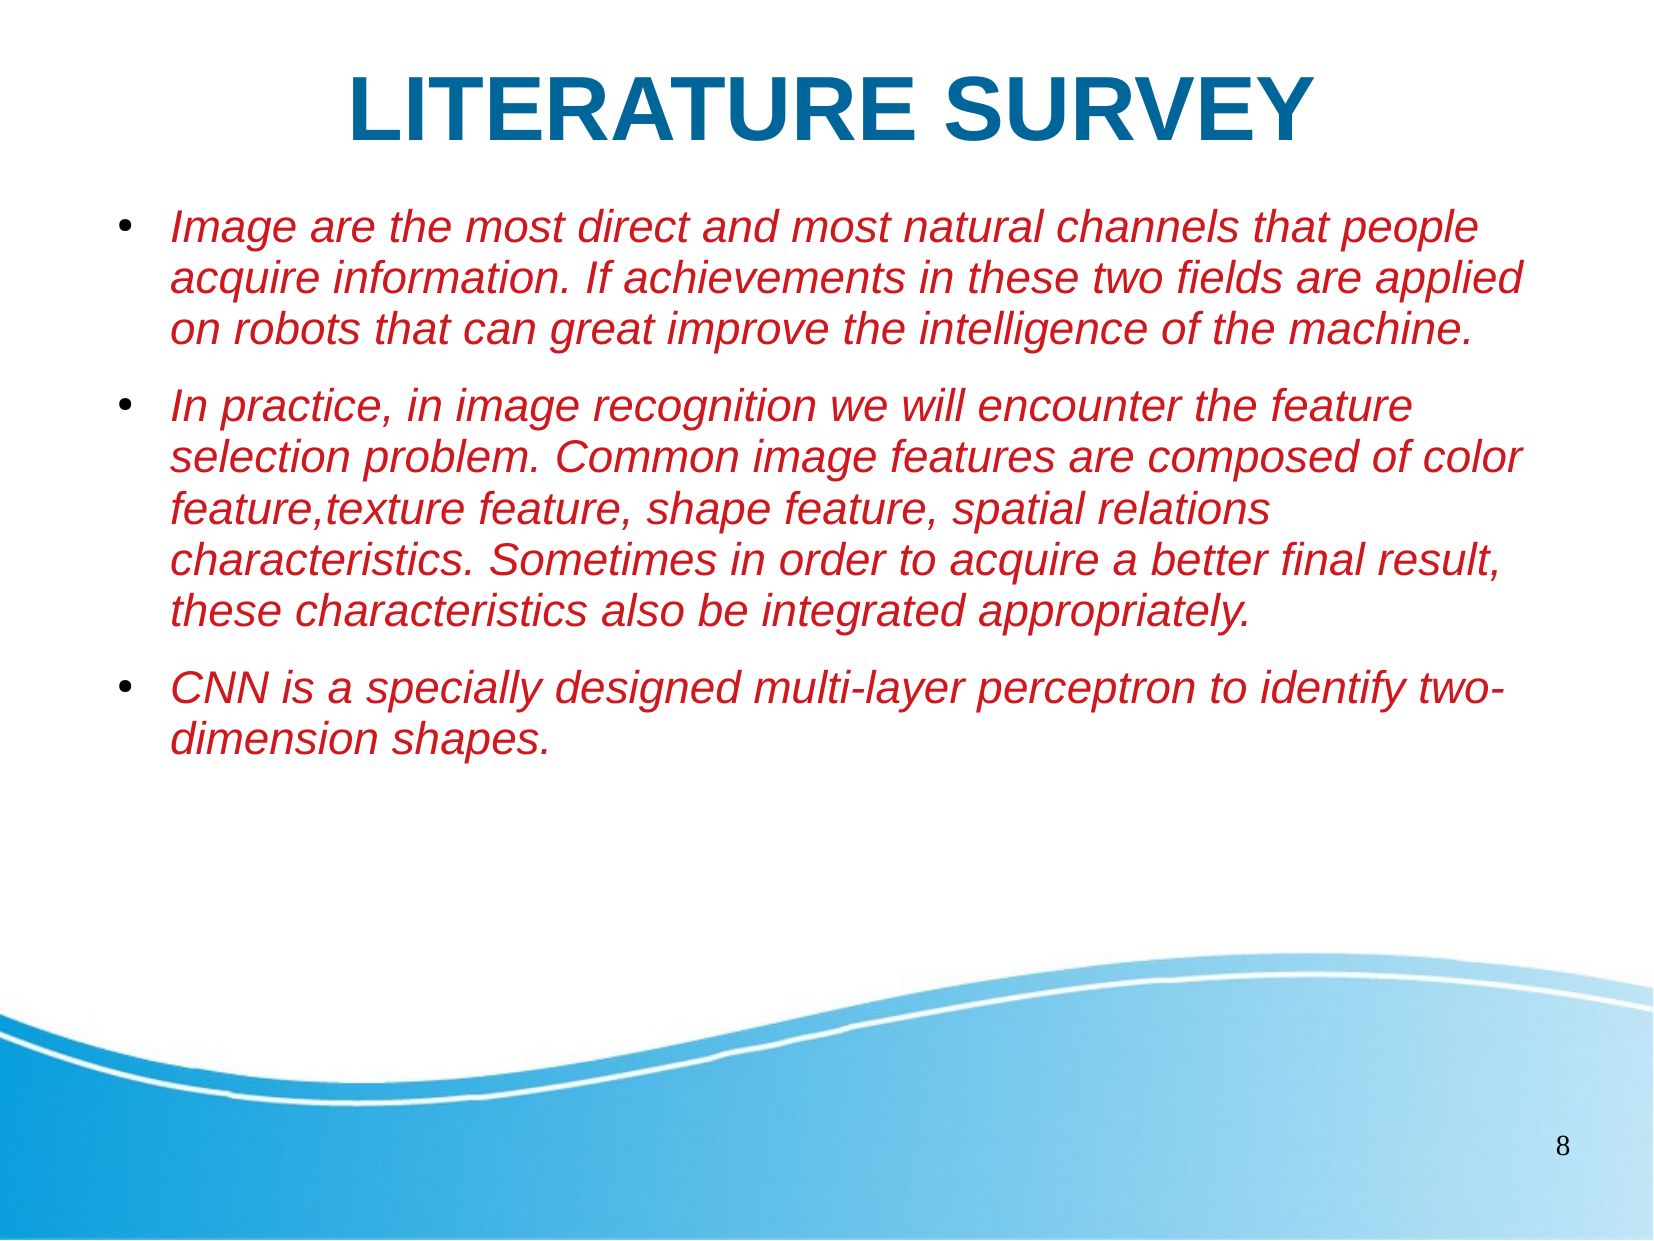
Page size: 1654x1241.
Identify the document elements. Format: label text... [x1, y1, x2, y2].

list Image are the most direct and most natural channels that people acquire information. If achievements in these two fields are applied on robots that can great improve the intelligence of the machine. In practice, in image recognition we will encounter the feature selection problem. Common image features are composed of color feature,texture feature, shape feature, spatial relations characteristics. Sometimes in order to acquire a better final result, these characteristics also be integrated appropriately. CNN is a specially designed multi-layer perceptron to identify two-dimension shapes. [99, 200, 1588, 765]
picture [0, 952, 1654, 1240]
title LITERATURE SURVEY [0, 5, 1489, 213]
